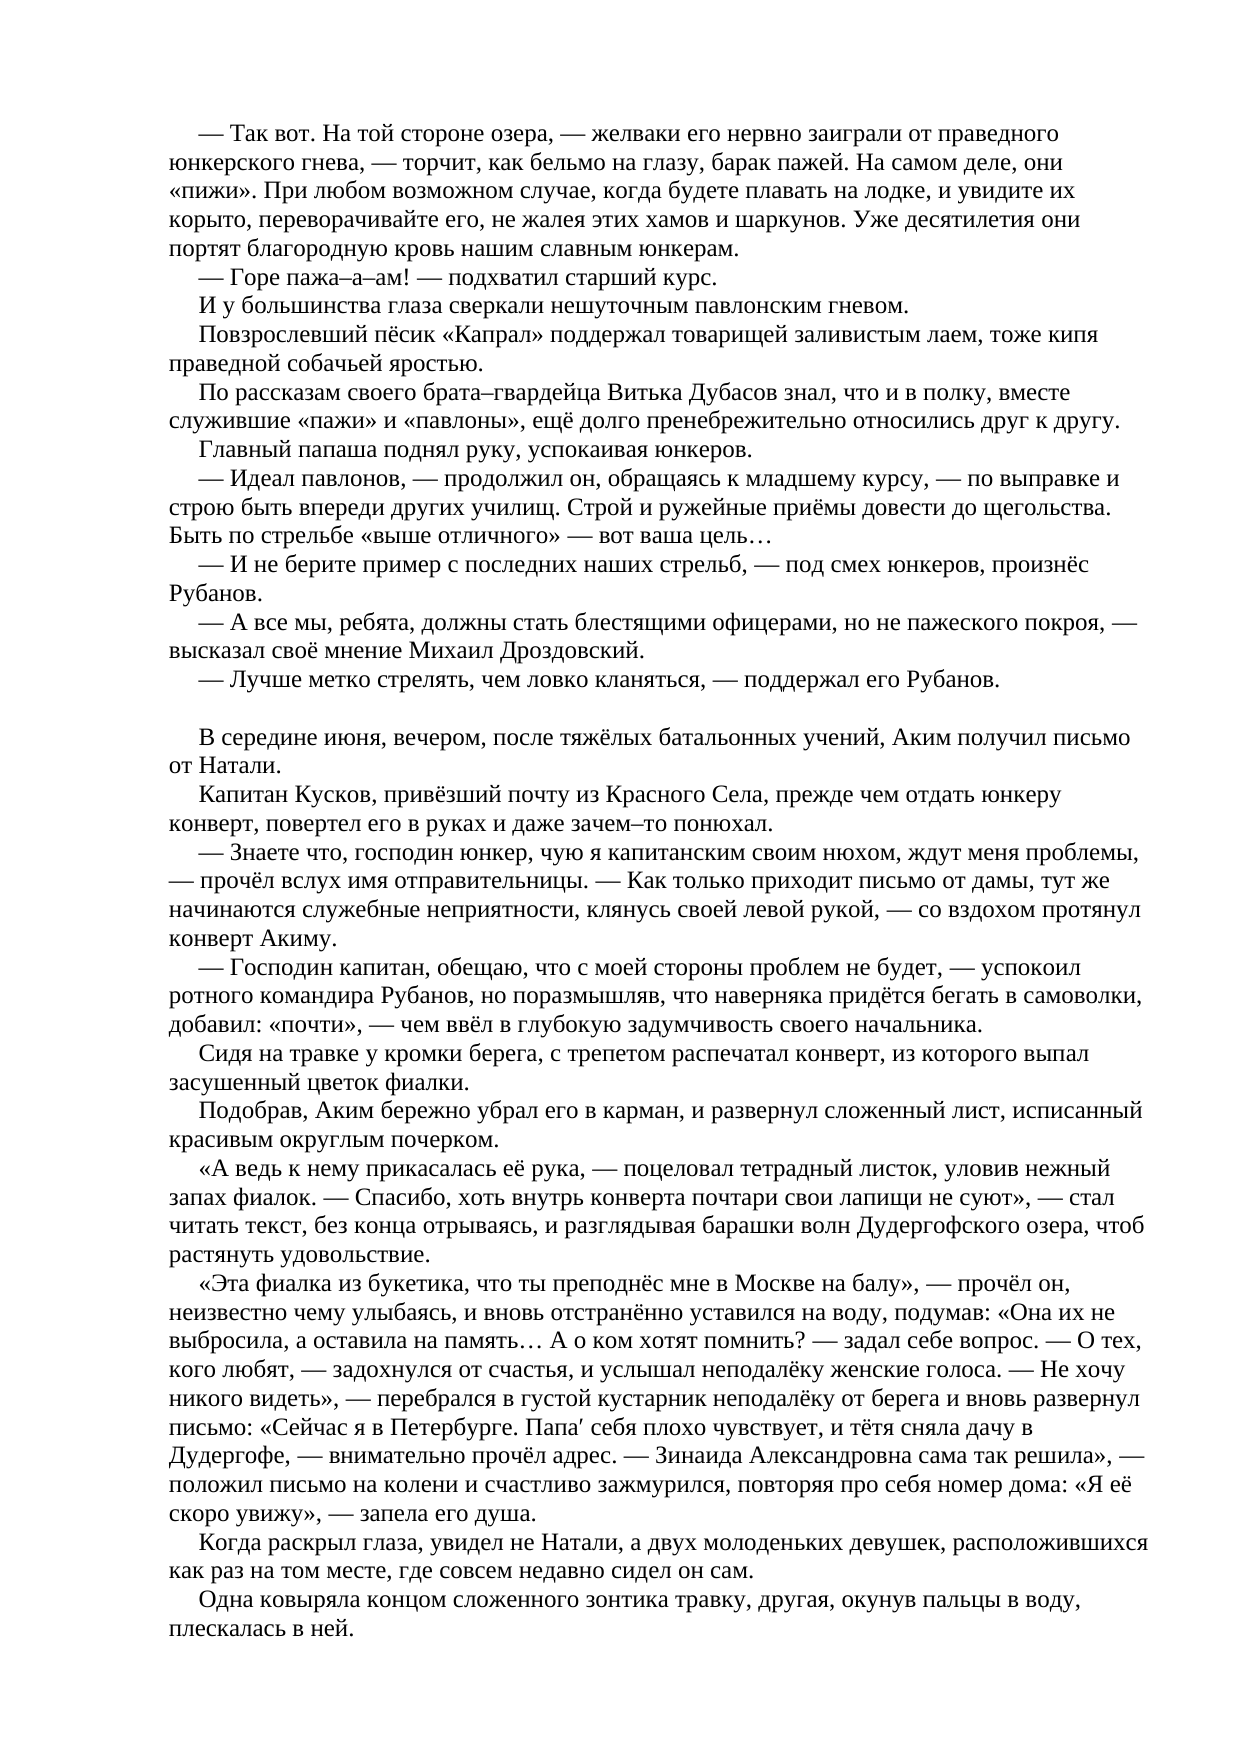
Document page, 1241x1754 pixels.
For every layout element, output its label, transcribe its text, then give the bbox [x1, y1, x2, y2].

text Одна ковыряла концом сложенного зонтика травку, другая, окунув пальцы в воду, плескалась в ней. [169, 1584, 1152, 1642]
text «А ведь к нему прикасалась её рука, — поцеловал тетрадный листок, уловив нежный запах фиалок. — Спасибо, хоть внутрь конверта почтари свои лапищи не суют», — стал читать текст, без конца отрываясь, и разглядывая барашки волн Дудергофского озера, чтоб растянуть удовольствие. [169, 1153, 1152, 1268]
text — Идеал павлонов, — продолжил он, обращаясь к младшему курсу, — по выправке и строю быть впереди других училищ. Строй и ружейные приёмы довести до щегольства. Быть по стрельбе «выше отличного» — вот ваша цель… [169, 463, 1152, 549]
text И у большинства глаза сверкали нешуточным павлонским гневом. [169, 291, 1152, 319]
text Главный папаша поднял руку, успокаивая юнкеров. [169, 434, 1152, 463]
text «Эта фиалка из букетика, что ты преподнёс мне в Москве на балу», — прочёл он, неизвестно чему улыбаясь, и вновь отстранённо уставился на воду, подумав: «Она их не выбросила, а оставила на память… А о ком хотят помнить? — задал себе вопрос. — О тех, кого любят, — задохнулся от счастья, и услышал неподалёку женские голоса. — Не хочу никого видеть», — перебрался в густой кустарник неподалёку от берега и вновь развернул письмо: «Сейчас я в Петербурге. Папа′ себя плохо чувствует, и тётя сняла дачу в Дудергофе, — внимательно прочёл адрес. — Зинаида Александровна сама так решила», — положил письмо на колени и счастливо зажмурился, повторяя про себя номер дома: «Я её скоро увижу», — запела его душа. [169, 1268, 1152, 1527]
text Сидя на травке у кромки берега, с трепетом распечатал конверт, из которого выпал засушенный цветок фиалки. [169, 1038, 1152, 1096]
text Повзрослевший пёсик «Капрал» поддержал товарищей заливистым лаем, тоже кипя праведной собачьей яростью. [169, 319, 1152, 377]
text — А все мы, ребята, должны стать блестящими офицерами, но не пажеского покроя, — высказал своё мнение Михаил Дроздовский. [169, 607, 1152, 664]
text — Так вот. На той стороне озера, — желваки его нервно заиграли от праведного юнкерского гнева, — торчит, как бельмо на глазу, барак пажей. На самом деле, они «пижи». При любом возможном случае, когда будете плавать на лодке, и увидите их корыто, переворачивайте его, не жалея этих хамов и шаркунов. Уже десятилетия они портят благородную кровь нашим славным юнкерам. [169, 118, 1152, 262]
text В середине июня, вечером, после тяжёлых батальонных учений, Аким получил письмо от Натали. [169, 722, 1152, 779]
text Подобрав, Аким бережно убрал его в карман, и развернул сложенный лист, исписанный красивым округлым почерком. [169, 1096, 1152, 1153]
text Когда раскрыл глаза, увидел не Натали, а двух молоденьких девушек, расположившихся как раз на том месте, где совсем недавно сидел он сам. [169, 1527, 1152, 1584]
text — Знаете что, господин юнкер, чую я капитанским своим нюхом, ждут меня проблемы, — прочёл вслух имя отправительницы. — Как только приходит письмо от дамы, тут же начинаются служебные неприятности, клянусь своей левой рукой, — со вздохом протянул конверт Акиму. [169, 837, 1152, 952]
text По рассказам своего брата–гвардейца Витька Дубасов знал, что и в полку, вместе служившие «пажи» и «павлоны», ещё долго пренебрежительно относились друг к другу. [169, 377, 1152, 434]
text — Господин капитан, обещаю, что с моей стороны проблем не будет, — успокоил ротного командира Рубанов, но поразмышляв, что наверняка придётся бегать в самоволки, добавил: «почти», — чем ввёл в глубокую задумчивость своего начальника. [169, 952, 1152, 1038]
text Капитан Кусков, привёзший почту из Красного Села, прежде чем отдать юнкеру конверт, повертел его в руках и даже зачем–то понюхал. [169, 779, 1152, 837]
text — Горе пажа–а–ам! — подхватил старший курс. [169, 262, 1152, 291]
text — И не берите пример с последних наших стрельб, — под смех юнкеров, произнёс Рубанов. [169, 549, 1152, 607]
text — Лучше метко стрелять, чем ловко кланяться, — поддержал его Рубанов. [169, 664, 1152, 693]
